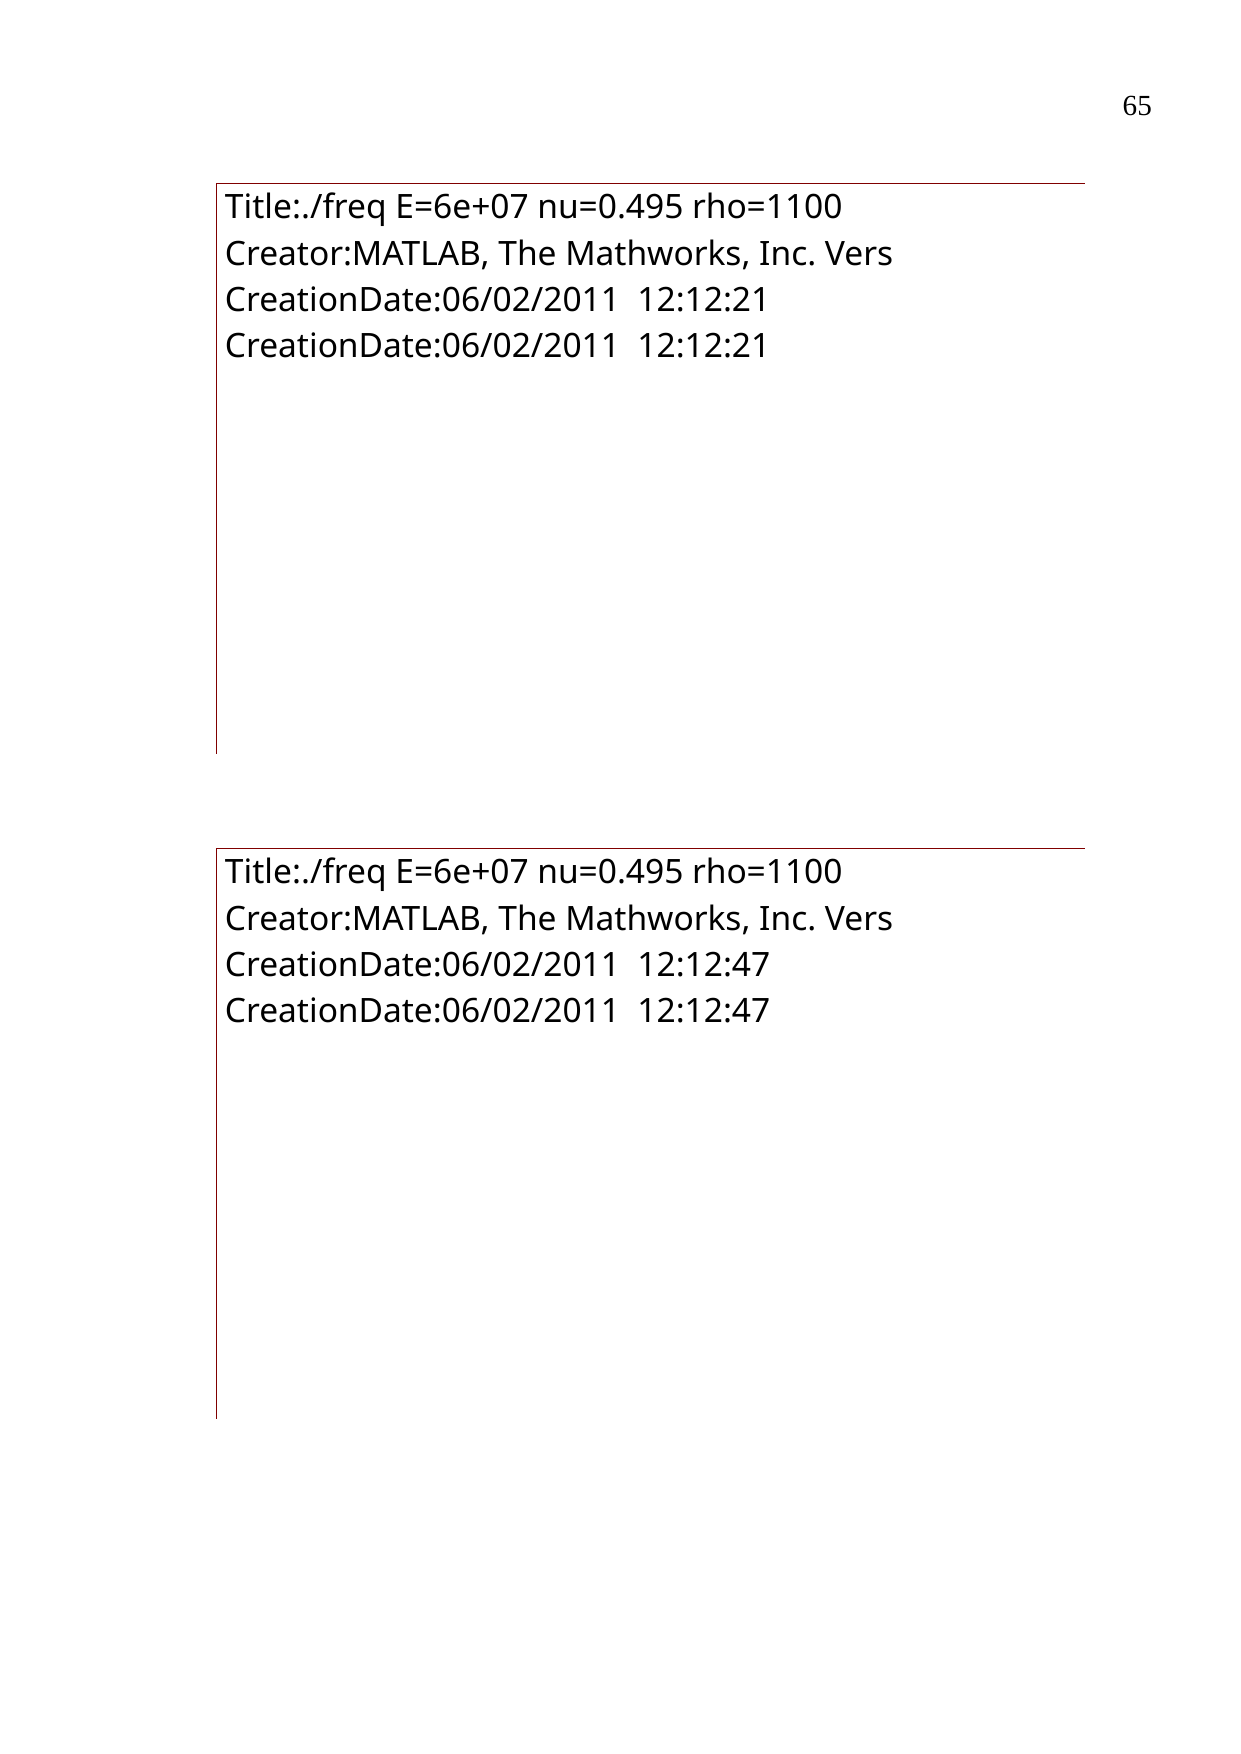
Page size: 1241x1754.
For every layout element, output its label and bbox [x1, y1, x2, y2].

table_header [148, 152, 1152, 817]
table_cell [148, 817, 1152, 1482]
